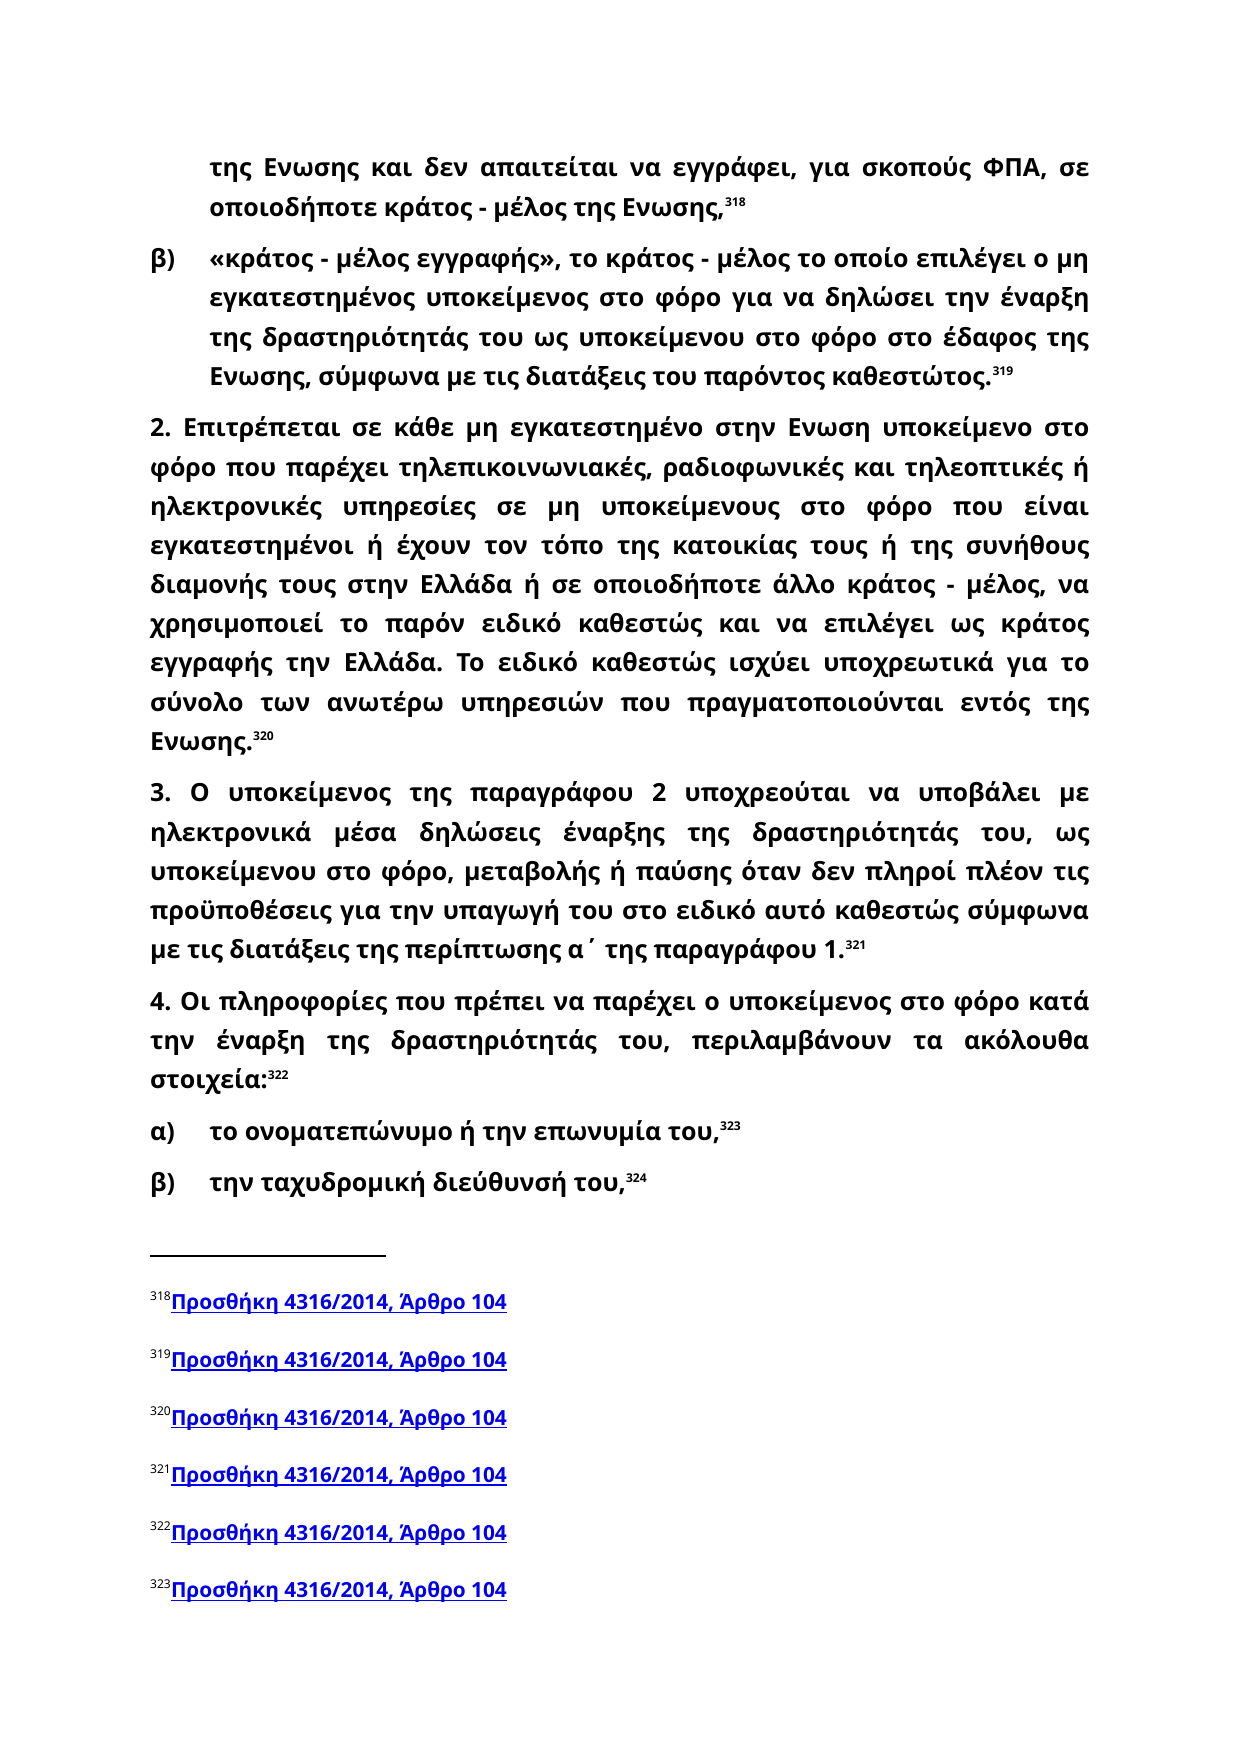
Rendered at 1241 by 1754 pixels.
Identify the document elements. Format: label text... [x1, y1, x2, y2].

text Προσθήκη 4316/2014, Άρθρο 104 [150, 1345, 1090, 1373]
text 4. Οι πληροφορίες που πρέπει να παρέχει ο υποκείμενος στο φόρο κατά την έναρξη της δραστηριότητάς του, περιλαμβάνουν τα ακόλουθα στοιχεία: [150, 983, 1090, 1096]
text Προσθήκη 4316/2014, Άρθρο 104 [150, 1403, 1090, 1431]
list β) «κράτος - μέλος εγγραφής», το κράτος - μέλος το οποίο επιλέγει ο μη εγκατεστημένος υποκείμενος στο φόρο για να δηλώσει την έναρξη της δραστηριότητάς του ως υποκείμενου στο φόρο στο έδαφος της Ενωσης, σύμφωνα με τις διατάξεις του παρόντος καθεστώτος. [150, 241, 1090, 392]
text Προσθήκη 4316/2014, Άρθρο 104 [150, 1518, 1090, 1546]
text 3. Ο υποκείμενος της παραγράφου 2 υποχρεούται να υποβάλει με ηλεκτρονικά μέσα δηλώσεις έναρξης της δραστηριότητάς του, ως υποκείμενου στο φόρο, μεταβολής ή παύσης όταν δεν πληροί πλέον τις προϋποθέσεις για την υπαγωγή του στο ειδικό αυτό καθεστώς σύμφωνα με τις διατάξεις της περίπτωσης α΄ της παραγράφου 1. [150, 775, 1090, 966]
text 2. Επιτρέπεται σε κάθε μη εγκατεστημένο στην Ενωση υποκείμενο στο φόρο που παρέχει τηλεπικοινωνιακές, ραδιοφωνικές και τηλεοπτικές ή ηλεκτρονικές υπηρεσίες σε μη υποκείμενους στο φόρο που είναι εγκατεστημένοι ή έχουν τον τόπο της κατοικίας τους ή της συνήθους διαμονής τους στην Ελλάδα ή σε οποιοδήποτε άλλο κράτος - μέλος, να χρησιμοποιεί το παρόν ειδικό καθεστώς και να επιλέγει ως κράτος εγγραφής την Ελλάδα. Το ειδικό καθεστώς ισχύει υποχρεωτικά για το σύνολο των ανωτέρω υπηρεσιών που πραγματοποιούνται εντός της Ενωσης. [150, 410, 1090, 757]
text Προσθήκη 4316/2014, Άρθρο 104 [150, 1287, 1090, 1316]
text Προσθήκη 4316/2014, Άρθρο 104 [150, 1576, 1090, 1604]
list της Ενωσης και δεν απαιτείται να εγγράφει, για σκοπούς ΦΠΑ, σε οποιοδήποτε κράτος - μέλος της Ενωσης, [150, 150, 1090, 223]
list β) την ταχυδρομική διεύθυνσή του, [150, 1165, 1090, 1199]
text Προσθήκη 4316/2014, Άρθρο 104 [150, 1460, 1090, 1489]
list α) το ονοματεπώνυμο ή την επωνυμία του, [150, 1113, 1090, 1147]
